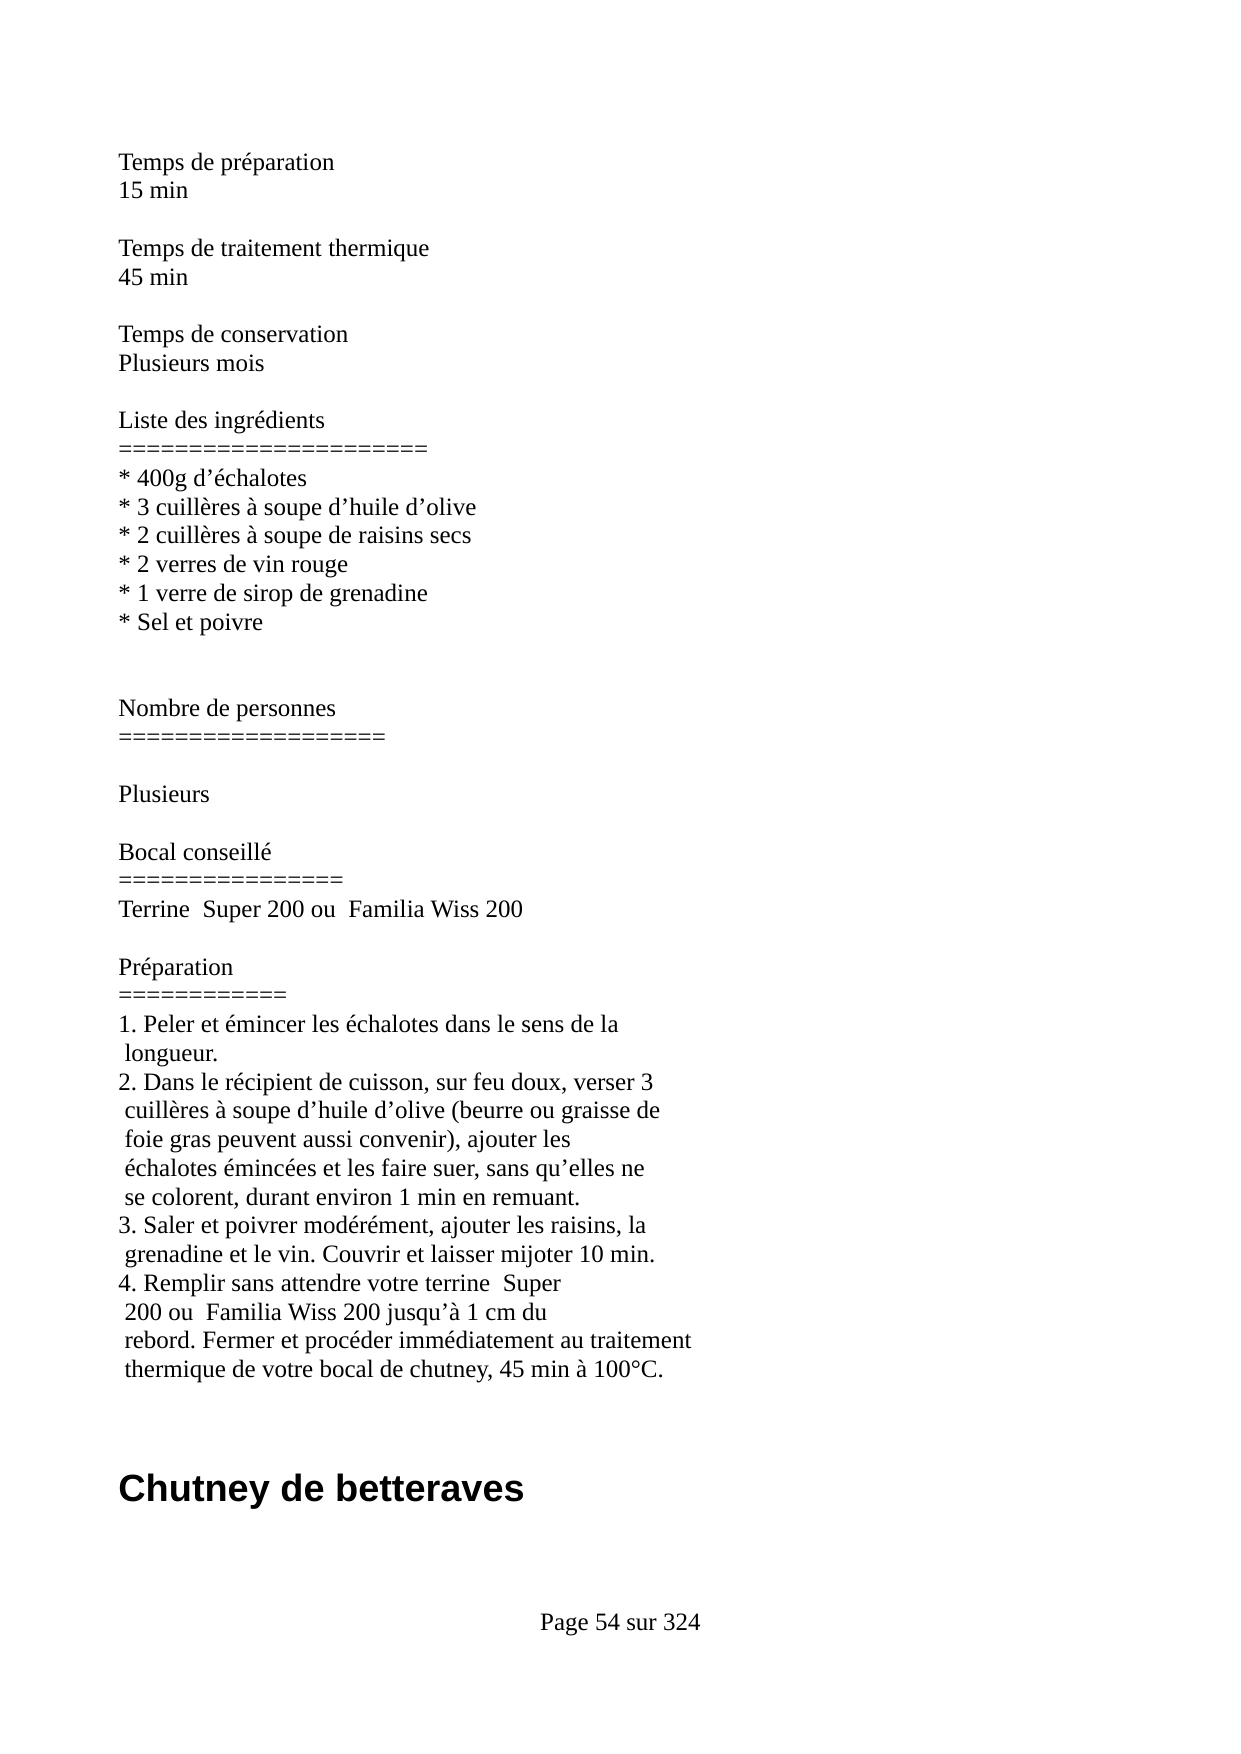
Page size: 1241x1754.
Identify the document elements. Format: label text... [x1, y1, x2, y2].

text * 2 verres de vin rouge [118, 549, 1122, 578]
text =================== [118, 722, 1122, 751]
text Terrine Super 200 ou Familia Wiss 200 [118, 894, 1122, 923]
text se colorent, durant environ 1 min en remuant. [118, 1182, 1122, 1211]
text 3. Saler et poivrer modérément, ajouter les raisins, la [118, 1211, 1122, 1239]
text ====================== [118, 434, 1122, 463]
text Temps de traitement thermique [118, 233, 1122, 262]
text ============ [118, 981, 1122, 1009]
text thermique de votre bocal de chutney, 45 min à 100°C. [118, 1354, 1122, 1383]
text 4. Remplir sans attendre votre terrine Super [118, 1268, 1122, 1297]
text rebord. Fermer et procéder immédiatement au traitement [118, 1326, 1122, 1354]
text 2. Dans le récipient de cuisson, sur feu doux, verser 3 [118, 1067, 1122, 1096]
text 200 ou Familia Wiss 200 jusqu’à 1 cm du [118, 1297, 1122, 1326]
text 15 min [118, 176, 1122, 204]
text Préparation [118, 952, 1122, 981]
text échalotes émincées et les faire suer, sans qu’elles ne [118, 1153, 1122, 1182]
text ================ [118, 866, 1122, 894]
subtitle Chutney de betteraves [118, 1466, 1122, 1509]
text grenadine et le vin. Couvrir et laisser mijoter 10 min. [118, 1239, 1122, 1268]
text Bocal conseillé [118, 837, 1122, 866]
text * Sel et poivre [118, 607, 1122, 636]
text Plusieurs [118, 779, 1122, 808]
text * 400g d’échalotes [118, 463, 1122, 492]
text Liste des ingrédients [118, 406, 1122, 434]
text longueur. [118, 1038, 1122, 1067]
text * 1 verre de sirop de grenadine [118, 578, 1122, 607]
text 1. Peler et émincer les échalotes dans le sens de la [118, 1009, 1122, 1038]
text Temps de conservation [118, 319, 1122, 348]
text Nombre de personnes [118, 693, 1122, 722]
text * 2 cuillères à soupe de raisins secs [118, 521, 1122, 549]
text Plusieurs mois [118, 348, 1122, 377]
text 45 min [118, 262, 1122, 291]
text foie gras peuvent aussi convenir), ajouter les [118, 1124, 1122, 1153]
text * 3 cuillères à soupe d’huile d’olive [118, 492, 1122, 521]
text Temps de préparation [118, 147, 1122, 176]
text cuillères à soupe d’huile d’olive (beurre ou graisse de [118, 1096, 1122, 1124]
